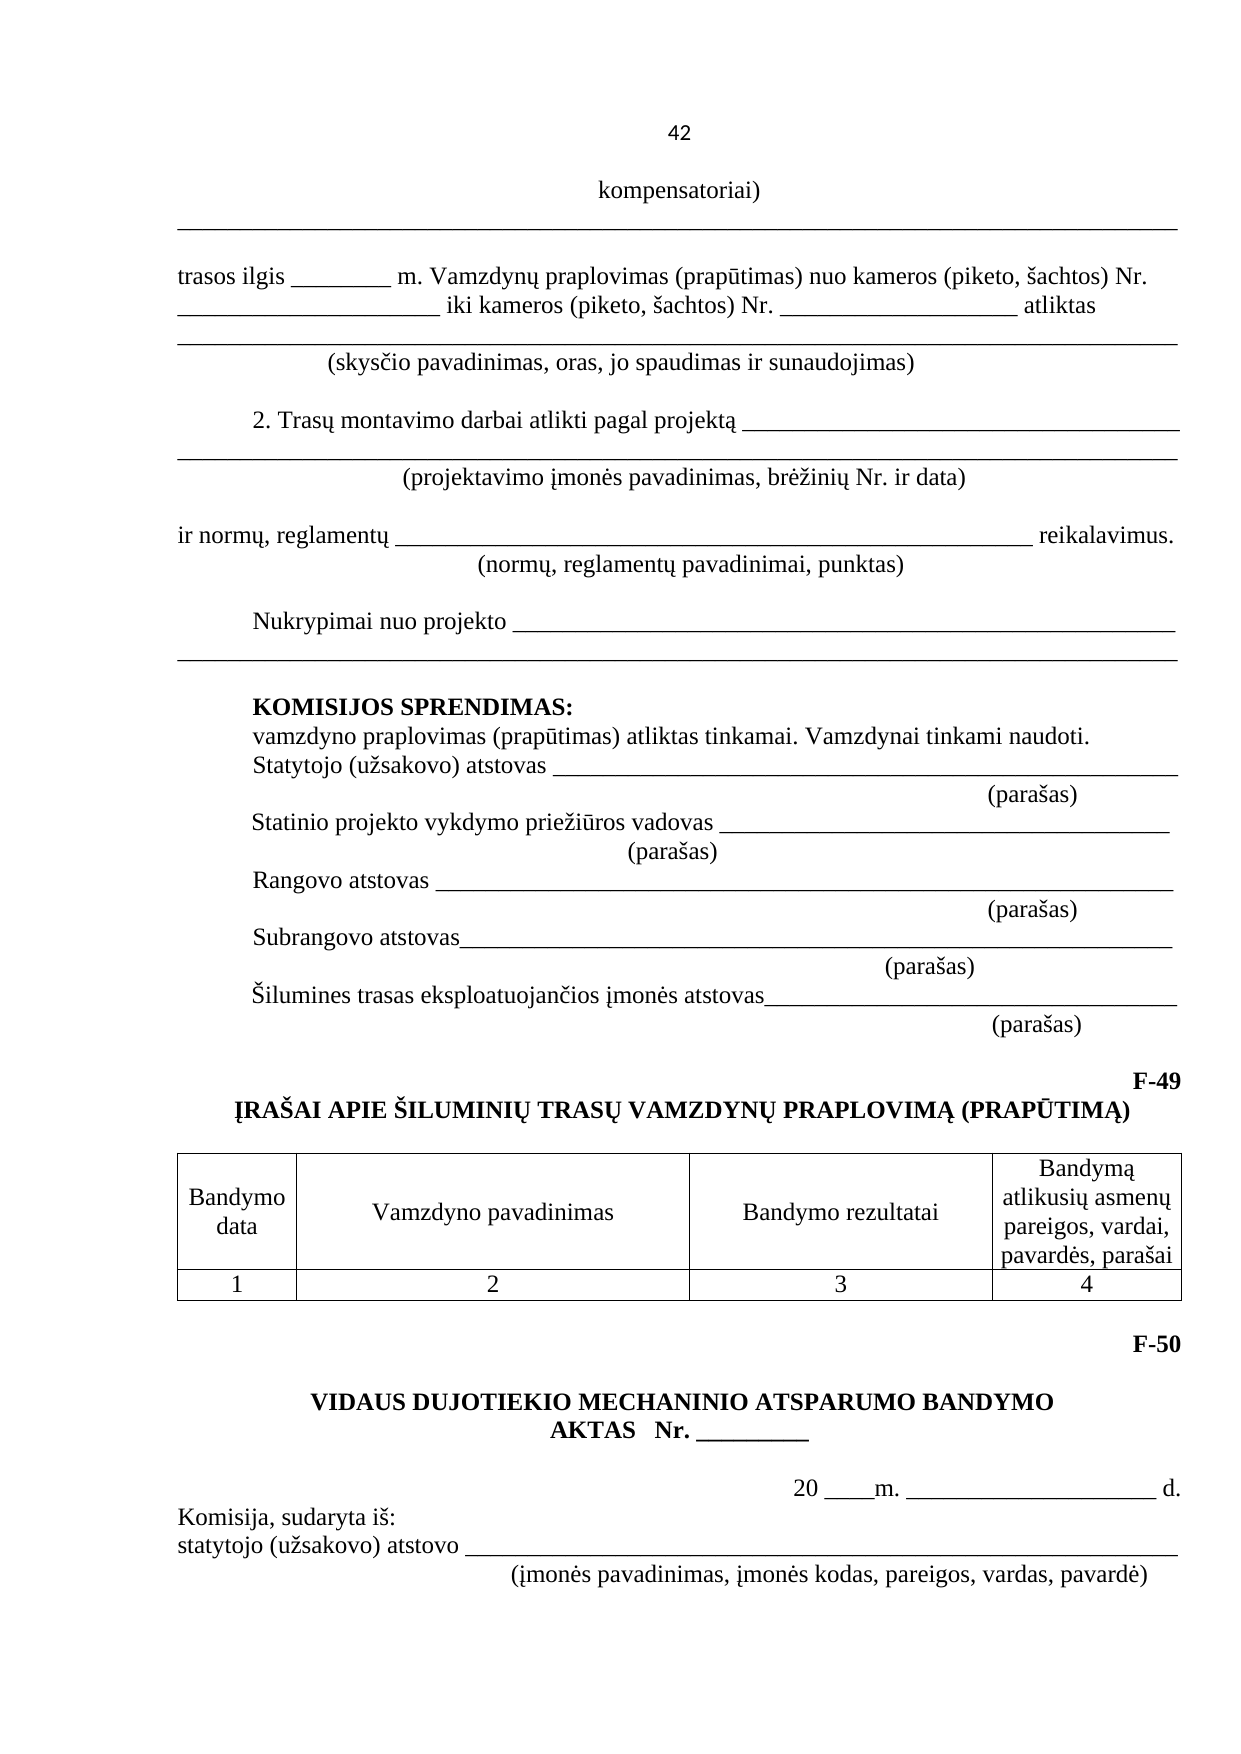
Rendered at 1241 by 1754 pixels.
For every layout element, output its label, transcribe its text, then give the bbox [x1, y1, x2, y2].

text (parašas) [972, 1009, 1181, 1037]
text kompensatoriai) [177, 175, 1181, 204]
text (įmonės pavadinimas, įmonės kodas, pareigos, vardas, pavardė) [477, 1559, 1181, 1588]
text ir normų, reglamentų ___________________________________________________ reikalavimus. [177, 520, 1181, 549]
text ĮRAŠAI APIE ŠILUMINIŲ TRASŲ VAMZDYNŲ PRAPLOVIMĄ (PRAPŪTIMĄ) [177, 1095, 1181, 1124]
text F-49 [177, 1066, 1181, 1095]
text Nukrypimai nuo projekto _____________________________________________________ [177, 606, 1181, 635]
text ________________________________________________________________________________ [177, 434, 1181, 462]
text (projektavimo įmonės pavadinimas, brėžinių Nr. ir data) [327, 462, 1181, 491]
text Subrangovo atstovas_________________________________________________________ [177, 922, 1181, 951]
text (parašas) [972, 779, 1181, 807]
text statytojo (užsakovo) atstovo _________________________________________________________ [177, 1531, 1181, 1559]
table_header Bandymo rezultatai [690, 1154, 992, 1268]
text Statinio projekto vykdymo priežiūros vadovas ____________________________________ [177, 807, 1181, 836]
text KOMISIJOS SPRENDIMAS: [177, 692, 1181, 721]
text (parašas) [825, 951, 1181, 980]
text AKTAS Nr. _________ [177, 1416, 1181, 1444]
text (skysčio pavadinimas, oras, jo spaudimas ir sunaudojimas) [252, 347, 1181, 376]
text (normų, reglamentų pavadinimai, punktas) [402, 549, 1181, 577]
table_header Vamzdyno pavadinimas [297, 1154, 689, 1268]
text ________________________________________________________________________________ [177, 204, 1181, 232]
text 2. Trasų montavimo darbai atlikti pagal projektą ___________________________________ [177, 405, 1181, 434]
table_cell 1 [178, 1270, 296, 1299]
text F-50 [177, 1329, 1181, 1358]
text Komisija, sudaryta iš: [177, 1502, 1181, 1531]
text vamzdyno praplovimas (prapūtimas) atliktas tinkamai. Vamzdynai tinkami naudoti. [177, 721, 1181, 750]
text Statytojo (užsakovo) atstovas __________________________________________________ [177, 750, 1181, 779]
text ________________________________________________________________________________ [177, 319, 1181, 347]
text Rangovo atstovas ___________________________________________________________ [177, 865, 1181, 894]
table_cell 2 [297, 1270, 689, 1299]
text (parašas) [177, 836, 1181, 865]
table_header Bandymo data [178, 1154, 296, 1268]
table_cell 4 [993, 1270, 1181, 1299]
text 20 ____m. ____________________ d. [177, 1473, 1181, 1502]
text trasos ilgis ________ m. Vamzdynų praplovimas (prapūtimas) nuo kameros (piketo, šachtos) Nr. [177, 261, 1181, 290]
text _____________________ iki kameros (piketo, šachtos) Nr. ___________________ atliktas [177, 290, 1181, 319]
text ________________________________________________________________________________ [177, 635, 1181, 664]
text (parašas) [972, 894, 1181, 922]
text VIDAUS DUJOTIEKIO MECHANINIO ATSPARUMO BANDYMO [177, 1387, 1181, 1416]
table_cell 3 [690, 1270, 992, 1299]
text Šilumines trasas eksploatuojančios įmonės atstovas_________________________________ [177, 980, 1181, 1009]
